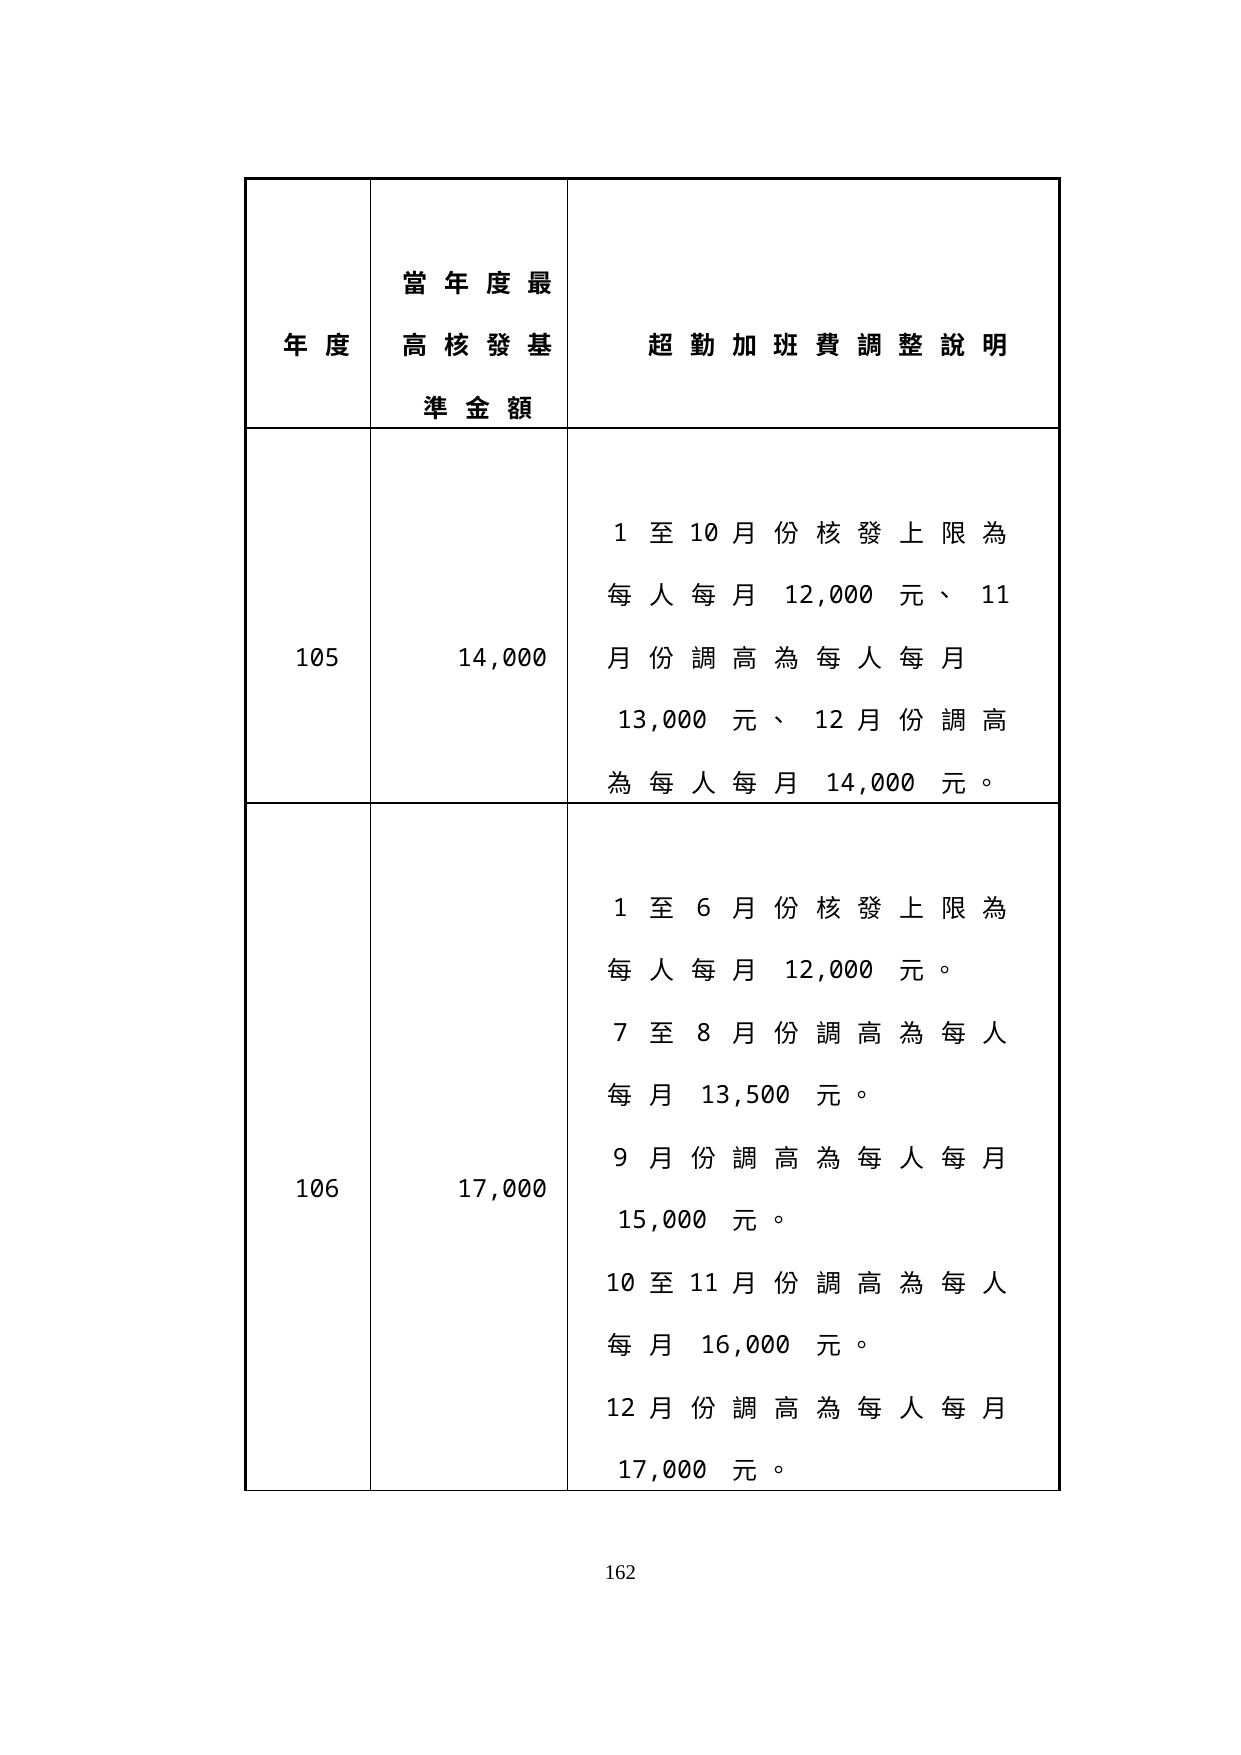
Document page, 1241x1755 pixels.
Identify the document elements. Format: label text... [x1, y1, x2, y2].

table_header 超勤加班費調整說明 [568, 180, 1058, 427]
table_cell 1至10月份核發上限為每人每月12,000元、11月份調高為每人每月13,000元、12月份調高為每人每月14,000元。 [568, 429, 1058, 802]
table_cell 17,000 [371, 804, 567, 1490]
table_header 當年度最高核發基準金額 [371, 180, 567, 427]
table_cell 14,000 [371, 429, 567, 802]
table_cell 106 [247, 804, 370, 1490]
table_header 年度 [247, 180, 370, 427]
table_cell 105 [247, 429, 370, 802]
table_cell 1至6月份核發上限為每人每月12,000元。 7至8月份調高為每人每月13,500元。 9月份調高為每人每月15,000元。 10至11月份調高為每人每月16,000元。 12月份調高為每人每月17,000元。 [568, 804, 1058, 1490]
